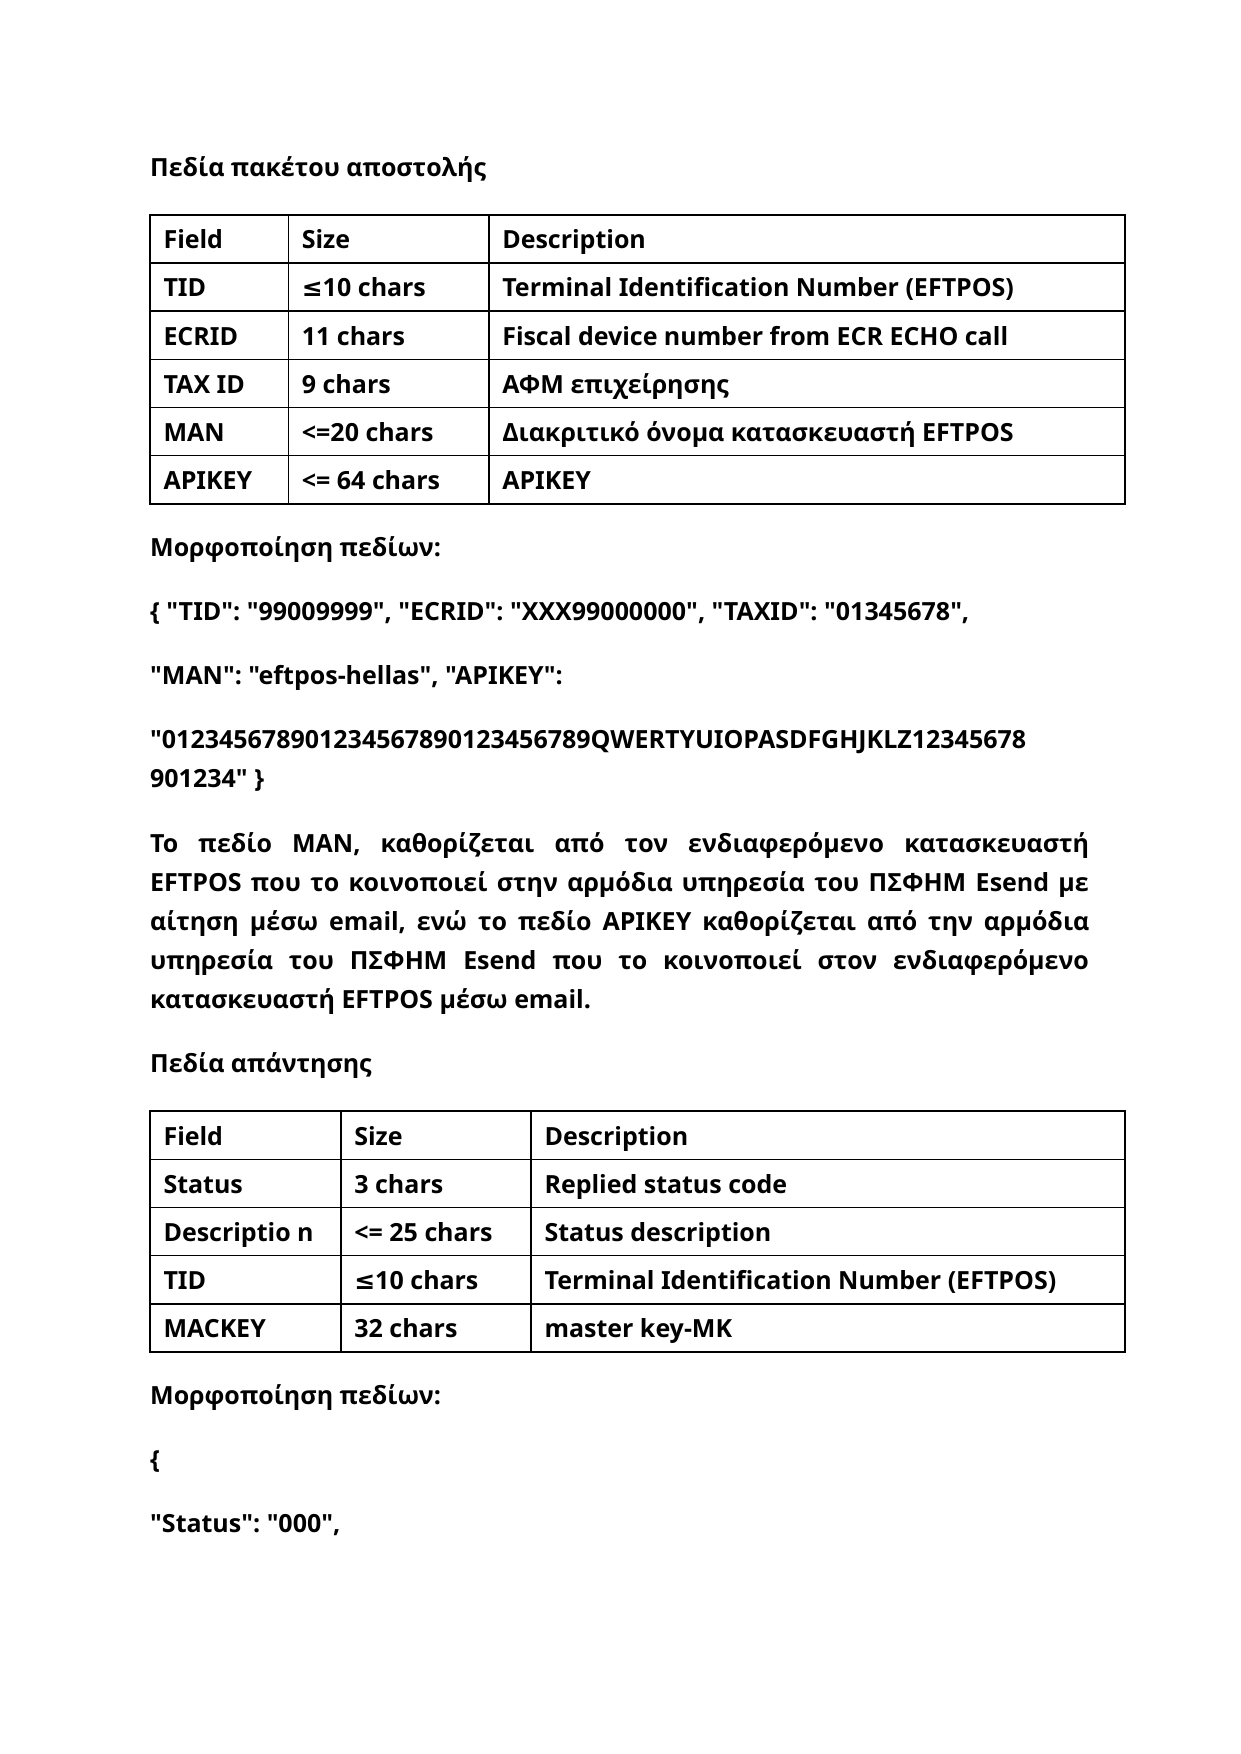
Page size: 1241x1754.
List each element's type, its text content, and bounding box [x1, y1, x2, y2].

table_cell 9 chars [289, 360, 488, 407]
text Μορφοποίηση πεδίων: [150, 529, 1090, 563]
table_cell Terminal Identification Number (EFTPOS) [532, 1256, 1124, 1303]
table_cell ΑΦΜ επιχείρησης [490, 360, 1124, 407]
table_cell <= 64 chars [289, 456, 488, 503]
table_cell MACKEY [151, 1305, 340, 1351]
table_cell ≤10 chars [289, 264, 488, 310]
text Πεδία πακέτου αποστολής [150, 150, 1090, 184]
table_cell Terminal Identification Number (EFTPOS) [490, 264, 1124, 310]
table_cell <=20 chars [289, 408, 488, 455]
text { [150, 1442, 1090, 1476]
table_cell master key-MK [532, 1305, 1124, 1351]
table_cell APIKEY [490, 456, 1124, 503]
table_cell ECRID [151, 312, 288, 358]
table_cell Status description [532, 1208, 1124, 1255]
table_header Description [532, 1112, 1124, 1158]
table_header Size [342, 1112, 530, 1158]
text Πεδία απάντησης [150, 1046, 1090, 1080]
text "MAN": "eftpos-hellas", "APIKEY": [150, 658, 1090, 692]
table_header Description [490, 216, 1124, 262]
table_cell ≤10 chars [342, 1256, 530, 1303]
table_cell MAN [151, 408, 288, 455]
table_header Field [151, 216, 288, 262]
table_cell Fiscal device number from ECR ECHO call [490, 312, 1124, 358]
table_cell 32 chars [342, 1305, 530, 1351]
table_cell Status [151, 1160, 340, 1207]
text "012345678901234567890123456789QWERTYUIOPASDFGHJKLZ12345678 901234" } [150, 722, 1090, 795]
table_header Field [151, 1112, 340, 1158]
table_cell 11 chars [289, 312, 488, 358]
table_header Size [289, 216, 488, 262]
text Το πεδίο MAN, καθορίζεται από τον ενδιαφερόμενο κατασκευαστή EFTPOS που το κοινοποιεί στην αρμόδια υπηρεσία του ΠΣΦΗΜ Esend με αίτηση μέσω email, ενώ το πεδίο APIKEY καθορίζεται από την αρμόδια υπηρεσία του ΠΣΦΗΜ Esend που το κοινοποιεί στον ενδιαφερόμενο κατασκευαστή EFTPOS μέσω email. [150, 825, 1090, 1016]
table_cell Διακριτικό όνομα κατασκευαστή EFTPOS [490, 408, 1124, 455]
table_cell TAX ID [151, 360, 288, 407]
table_cell Descriptio n [151, 1208, 340, 1255]
table_cell <= 25 chars [342, 1208, 530, 1255]
text Μορφοποίηση πεδίων: [150, 1377, 1090, 1412]
text { "TID": "99009999", "ECRID": "XXX99000000", "TAXID": "01345678", [150, 594, 1090, 628]
text "Status": "000", [150, 1506, 1090, 1540]
table_cell Replied status code [532, 1160, 1124, 1207]
table_cell APIKEY [151, 456, 288, 503]
table_cell TID [151, 264, 288, 310]
table_cell TID [151, 1256, 340, 1303]
table_cell 3 chars [342, 1160, 530, 1207]
